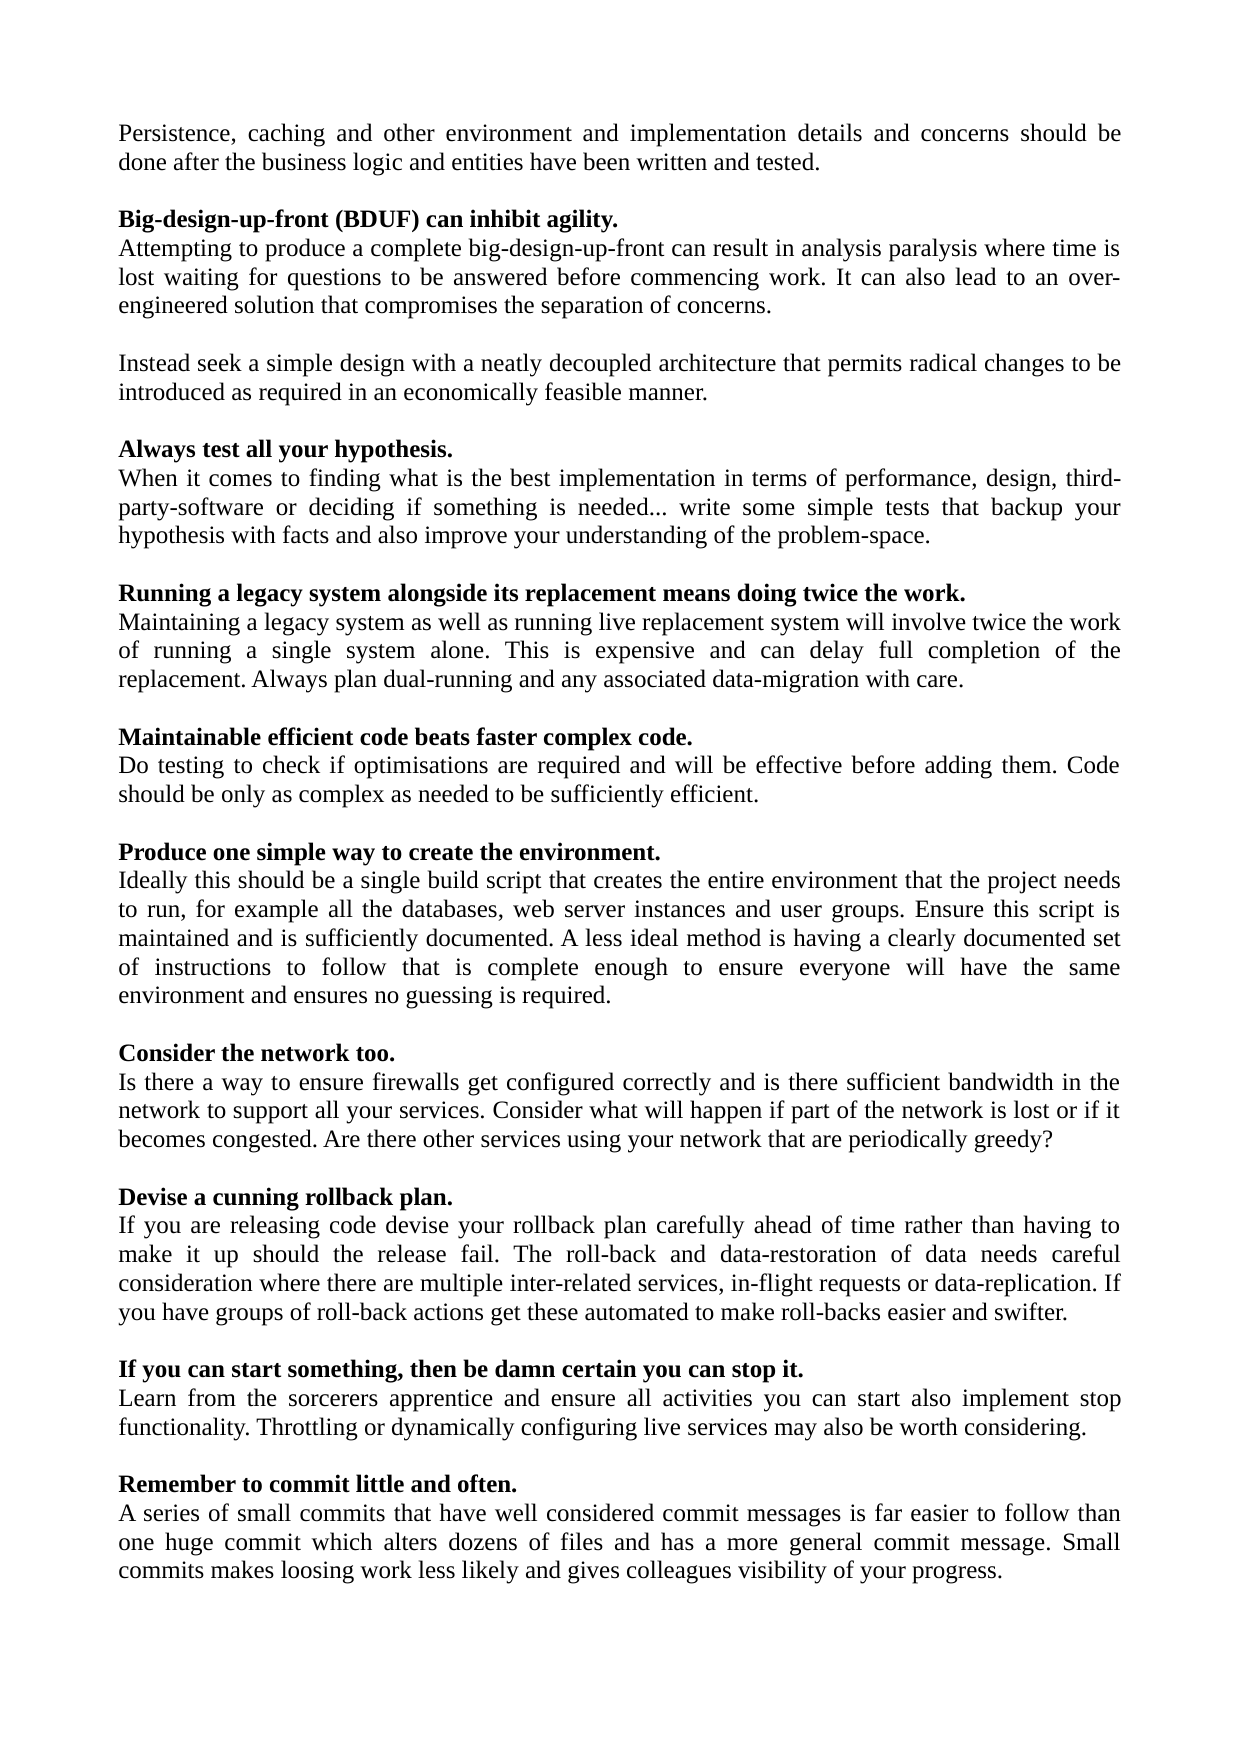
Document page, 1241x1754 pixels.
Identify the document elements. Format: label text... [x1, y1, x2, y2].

text A series of small commits that have well considered commit messages is far easier to follow than one huge commit which alters dozens of files and has a more general commit message. Small commits makes loosing work less likely and gives colleagues visibility of your progress. [118, 1498, 1122, 1584]
text Big-design-up-front (BDUF) can inhibit agility. [118, 204, 1122, 233]
text When it comes to finding what is the best implementation in terms of performance, design, third-party-software or deciding if something is needed... write some simple tests that backup your hypothesis with facts and also improve your understanding of the problem-space. [118, 463, 1122, 549]
text Maintaining a legacy system as well as running live replacement system will involve twice the work of running a single system alone. This is expensive and can delay full completion of the replacement. Always plan dual-running and any associated data-migration with care. [118, 607, 1122, 693]
text Remember to commit little and often. [118, 1469, 1122, 1498]
text Instead seek a simple design with a neatly decoupled architecture that permits radical changes to be introduced as required in an economically feasible manner. [118, 348, 1122, 406]
text Running a legacy system alongside its replacement means doing twice the work. [118, 578, 1122, 607]
text Learn from the sorcerers apprentice and ensure all activities you can start also implement stop functionality. Throttling or dynamically configuring live services may also be worth considering. [118, 1383, 1122, 1441]
text If you are releasing code devise your rollback plan carefully ahead of time rather than having to make it up should the release fail. The roll-back and data-restoration of data needs careful consideration where there are multiple inter-related services, in-flight requests or data-replication. If you have groups of roll-back actions get these automated to make roll-backs easier and swifter. [118, 1211, 1122, 1326]
text Always test all your hypothesis. [118, 434, 1122, 463]
text Persistence, caching and other environment and implementation details and concerns should be done after the business logic and entities have been written and tested. [118, 118, 1122, 176]
text If you can start something, then be damn certain you can stop it. [118, 1354, 1122, 1383]
text Do testing to check if optimisations are required and will be effective before adding them. Code should be only as complex as needed to be sufficiently efficient. [118, 751, 1122, 808]
text Attempting to produce a complete big-design-up-front can result in analysis paralysis where time is lost waiting for questions to be answered before commencing work. It can also lead to an over-engineered solution that compromises the separation of concerns. [118, 233, 1122, 319]
text Is there a way to ensure firewalls get configured correctly and is there sufficient bandwidth in the network to support all your services. Consider what will happen if part of the network is lost or if it becomes congested. Are there other services using your network that are periodically greedy? [118, 1067, 1122, 1153]
text Maintainable efficient code beats faster complex code. [118, 722, 1122, 751]
text Ideally this should be a single build script that creates the entire environment that the project needs to run, for example all the databases, web server instances and user groups. Ensure this script is maintained and is sufficiently documented. A less ideal method is having a clearly documented set of instructions to follow that is complete enough to ensure everyone will have the same environment and ensures no guessing is required. [118, 866, 1122, 1009]
text Consider the network too. [118, 1038, 1122, 1067]
text Devise a cunning rollback plan. [118, 1182, 1122, 1211]
text Produce one simple way to create the environment. [118, 837, 1122, 866]
